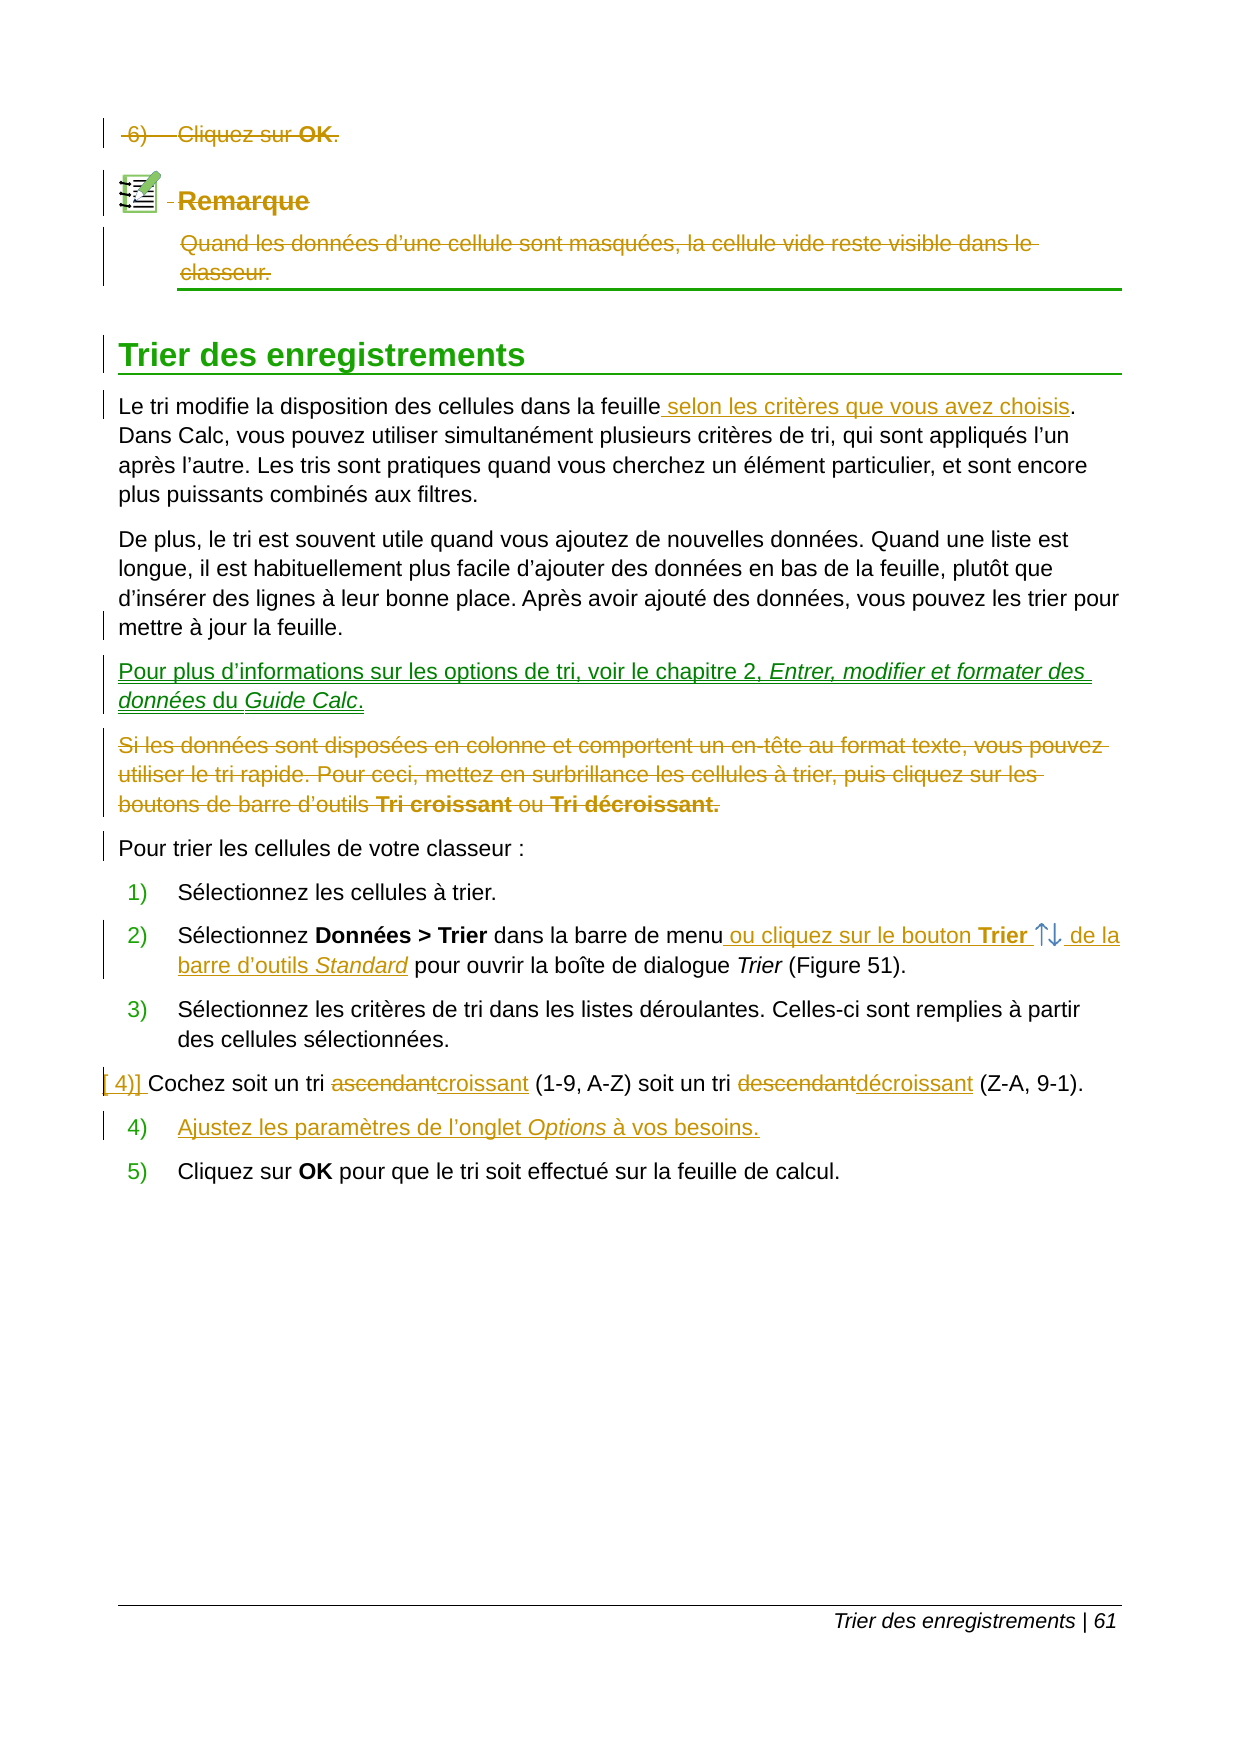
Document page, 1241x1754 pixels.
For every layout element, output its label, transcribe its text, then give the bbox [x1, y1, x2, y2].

list Cliquez sur OK pour que le tri soit effectué sur la feuille de calcul. [148, 1155, 1122, 1184]
text Pour trier les cellules de votre classeur : [118, 728, 1122, 817]
list Ajustez les paramètres de l’onglet Options à vos besoins. [148, 1111, 1122, 1140]
text Pour plus d’informations sur les options de tri, voir le chapitre 2, Entrer, modifier et formater des données du Guide Calc. [118, 655, 1122, 714]
list Sélectionnez les critères de tri dans les listes déroulantes. Celles-ci sont remplies à partir des cellules sélectionnées. [148, 993, 1122, 1052]
picture [1033, 919, 1064, 949]
list Sélectionnez Données > Trier dans la barre de menu ou cliquez sur le bouton Trier de la barre d’outils Standard pour ouvrir la boîte de dialogue Trier (Figure 51). [148, 919, 1122, 978]
list Cochez soit un tri croissant (1-9, A-Z) soit un tri décroissant (Z-A, 9-1). [148, 1067, 1122, 1096]
text De plus, le tri est souvent utile quand vous ajoutez de nouvelles données. Quand une liste est longue, il est habituellement plus facile d’ajouter des données en bas de la feuille, plutôt que d’insérer des lignes à leur bonne place. Après avoir ajouté des données, vous pouvez les trier pour mettre à jour la feuille. [118, 522, 1122, 640]
text Le tri modifie la disposition des cellules dans la feuille selon les critères que vous avez choisis. Dans Calc, vous pouvez utiliser simultanément plusieurs critères de tri, qui sont appliqués l’un après l’autre. Les tris sont pratiques quand vous cherchez un élément particulier, et sont encore plus puissants combinés aux filtres. [118, 390, 1122, 508]
list Sélectionnez les cellules à trier. [148, 876, 1122, 905]
